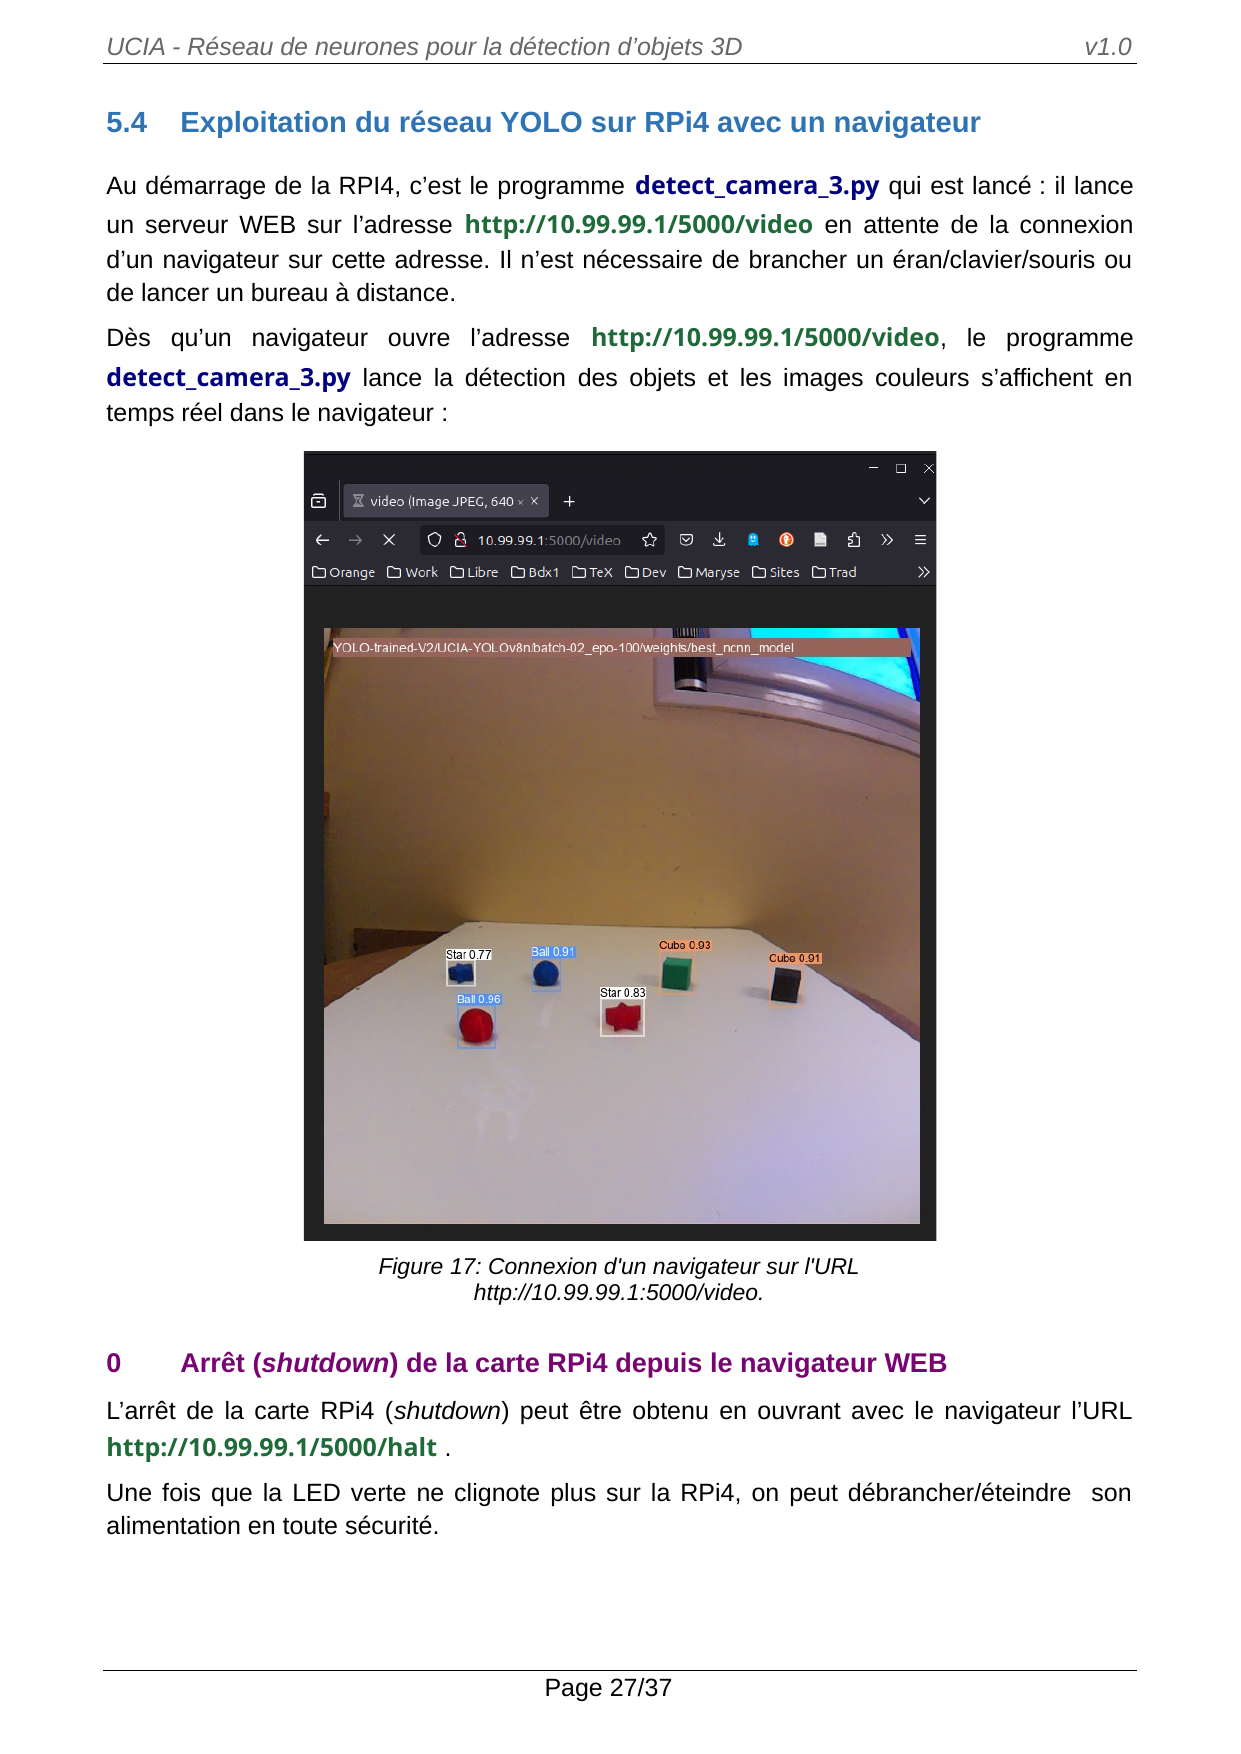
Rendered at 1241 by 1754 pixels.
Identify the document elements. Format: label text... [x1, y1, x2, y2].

text L’arrêt de la carte RPi4 (shutdown) peut être obtenu en ouvrant avec le navigateur l’URL http://10.99.99.1/5000/halt . [106, 1396, 1134, 1464]
text Au démarrage de la RPI4, c’est le programme detect_camera_3.py qui est lancé : il lance un serveur WEB sur l’adresse http://10.99.99.1/5000/video en attente de la connexion d’un navigateur sur cette adresse. Il n’est nécessaire de brancher un éran/clavier/souris ou de lancer un bureau à distance. [106, 168, 1134, 307]
picture [303, 451, 937, 1241]
text Une fois que la LED verte ne clignote plus sur la RPi4, on peut débrancher/éteindre son alimentation en toute sécurité. [106, 1478, 1134, 1540]
text Figure 17: Connexion d'un navigateur sur l'URL http://10.99.99.1:5000/video. [304, 1241, 936, 1305]
subtitle Arrêt (shutdown) de la carte RPi4 depuis le navigateur WEB [106, 1347, 1134, 1378]
subtitle Exploitation du réseau YOLO sur RPi4 avec un navigateur [106, 105, 1134, 139]
text Dès qu’un navigateur ouvre l’adresse http://10.99.99.1/5000/video, le programme detect_camera_3.py lance la détection des objets et les images couleurs s’affichent en temps réel dans le navigateur : [106, 320, 1134, 426]
